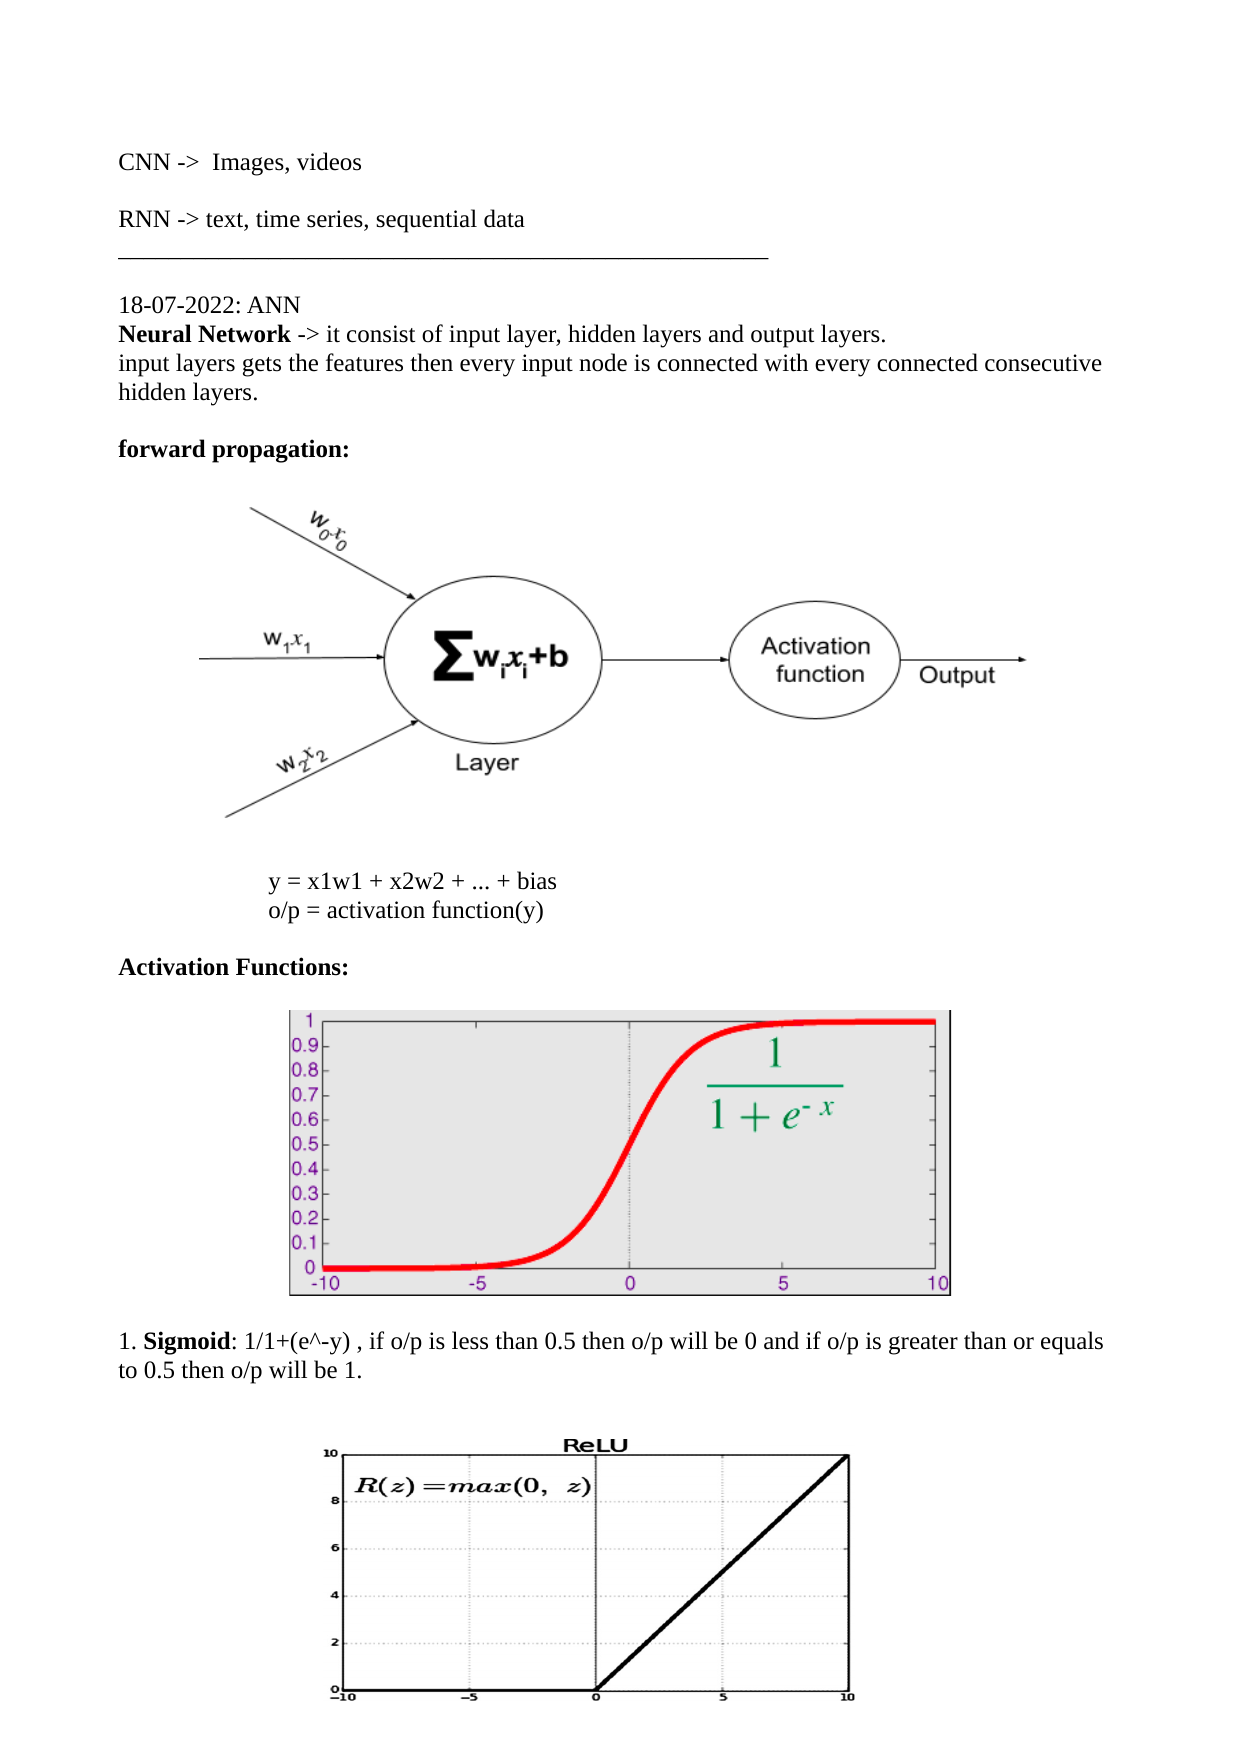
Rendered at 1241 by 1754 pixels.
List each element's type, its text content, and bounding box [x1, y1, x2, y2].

picture [289, 1010, 952, 1296]
picture [322, 1439, 855, 1701]
text RNN -> text, time series, sequential data [118, 204, 1122, 233]
text forward propagation: [118, 434, 1122, 463]
text ____________________________________________________ [118, 233, 1122, 262]
text 18-07-2022: ANN [118, 291, 1122, 319]
text o/p = activation function(y) [118, 895, 1122, 924]
picture [199, 491, 1042, 838]
text Neural Network -> it consist of input layer, hidden layers and output layers. [118, 319, 1122, 348]
text Activation Functions: [118, 952, 1122, 981]
text CNN -> Images, videos [118, 147, 1122, 176]
text input layers gets the features then every input node is connected with every connected consecutive hidden layers. [118, 348, 1122, 406]
text 1. Sigmoid: 1/1+(e^-y) , if o/p is less than 0.5 then o/p will be 0 and if o/p is greater than or equals to 0.5 then o/p will be 1. [118, 1326, 1122, 1384]
text y = x1w1 + x2w2 + ... + bias [118, 866, 1122, 895]
